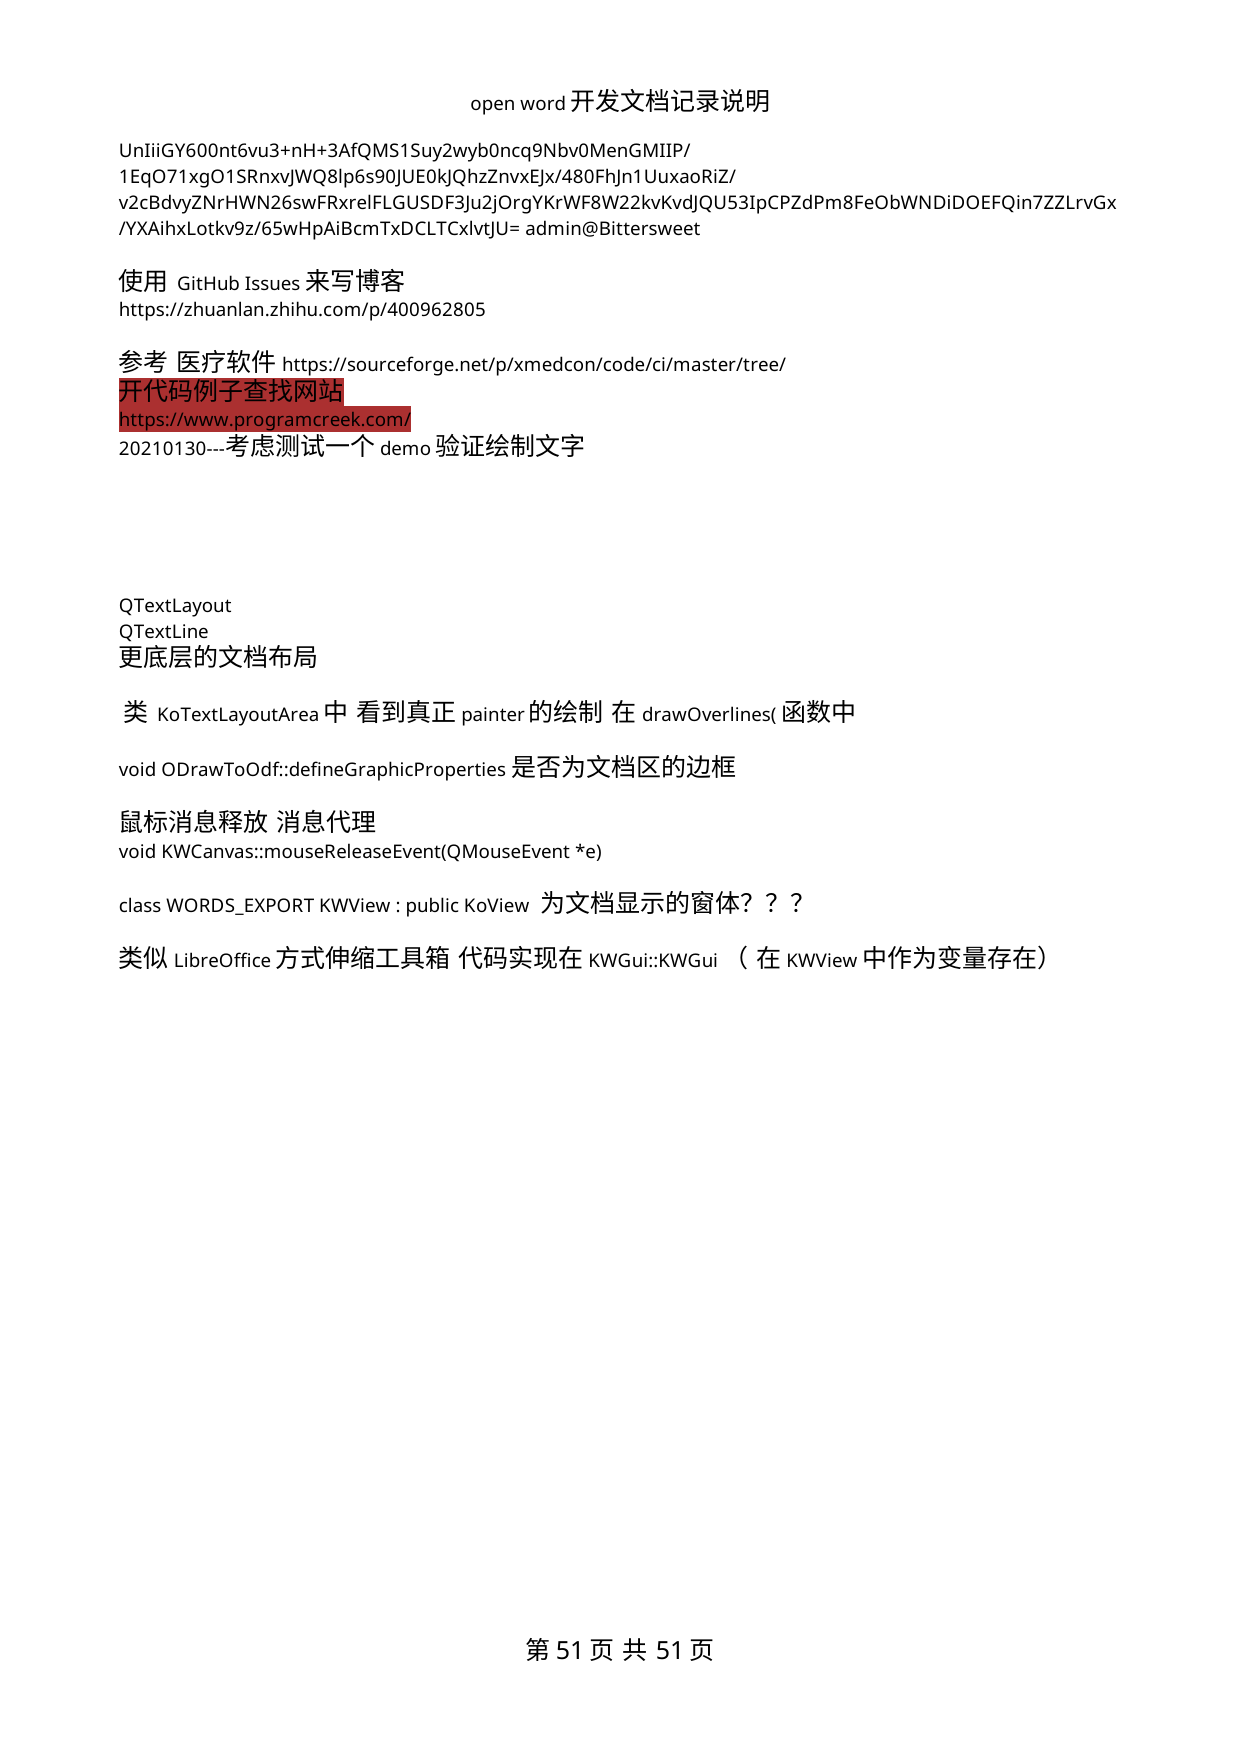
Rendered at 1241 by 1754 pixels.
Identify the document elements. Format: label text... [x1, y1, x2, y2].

text 使用 GitHub Issues 来写博客 [119, 267, 1121, 296]
text https://zhuanlan.zhihu.com/p/400962805 [119, 296, 1121, 322]
text UnIiiGY600nt6vu3+nH+3AfQMS1Suy2wyb0ncq9Nbv0MenGMIIP/1EqO71xgO1SRnxvJWQ8lp6s90JUE0kJQhzZnvxEJx/480FhJn1UuxaoRiZ/v2cBdvyZNrHWN26swFRxrelFLGUSDF3Ju2jOrgYKrWF8W22kvKvdJQU53IpCPZdPm8FeObWNDiDOEFQin7ZZLrvGx/YXAihxLotkv9z/65wHpAiBcmTxDCLTCxlvtJU= admin@Bittersweet [119, 137, 1121, 241]
text 更底层的文档布局 [119, 644, 1121, 673]
text void KWCanvas::mouseReleaseEvent(QMouseEvent *e) [119, 838, 1121, 864]
text QTextLine [119, 618, 1121, 644]
text 20210130---考虑测试一个demo验证绘制文字 [119, 432, 1121, 461]
text 类似LibreOffice方式伸缩工具箱 代码实现在KWGui::KWGui （ 在KWView 中作为变量存在） [119, 945, 1121, 974]
text QTextLayout [119, 592, 1121, 618]
text 参考 医疗软件https://sourceforge.net/p/xmedcon/code/ci/master/tree/ [119, 348, 1121, 377]
text 类 KoTextLayoutArea中 看到真正painter的绘制 在drawOverlines( 函数中 [119, 699, 1121, 728]
text void ODrawToOdf::defineGraphicProperties 是否为文档区的边框 [119, 754, 1121, 783]
text 开代码例子查找网站 [119, 377, 1121, 406]
text https://www.programcreek.com/ [119, 406, 1121, 432]
text class WORDS_EXPORT KWView : public KoView 为文档显示的窗体？？？ [119, 890, 1121, 919]
text 鼠标消息释放 消息代理 [119, 809, 1121, 838]
